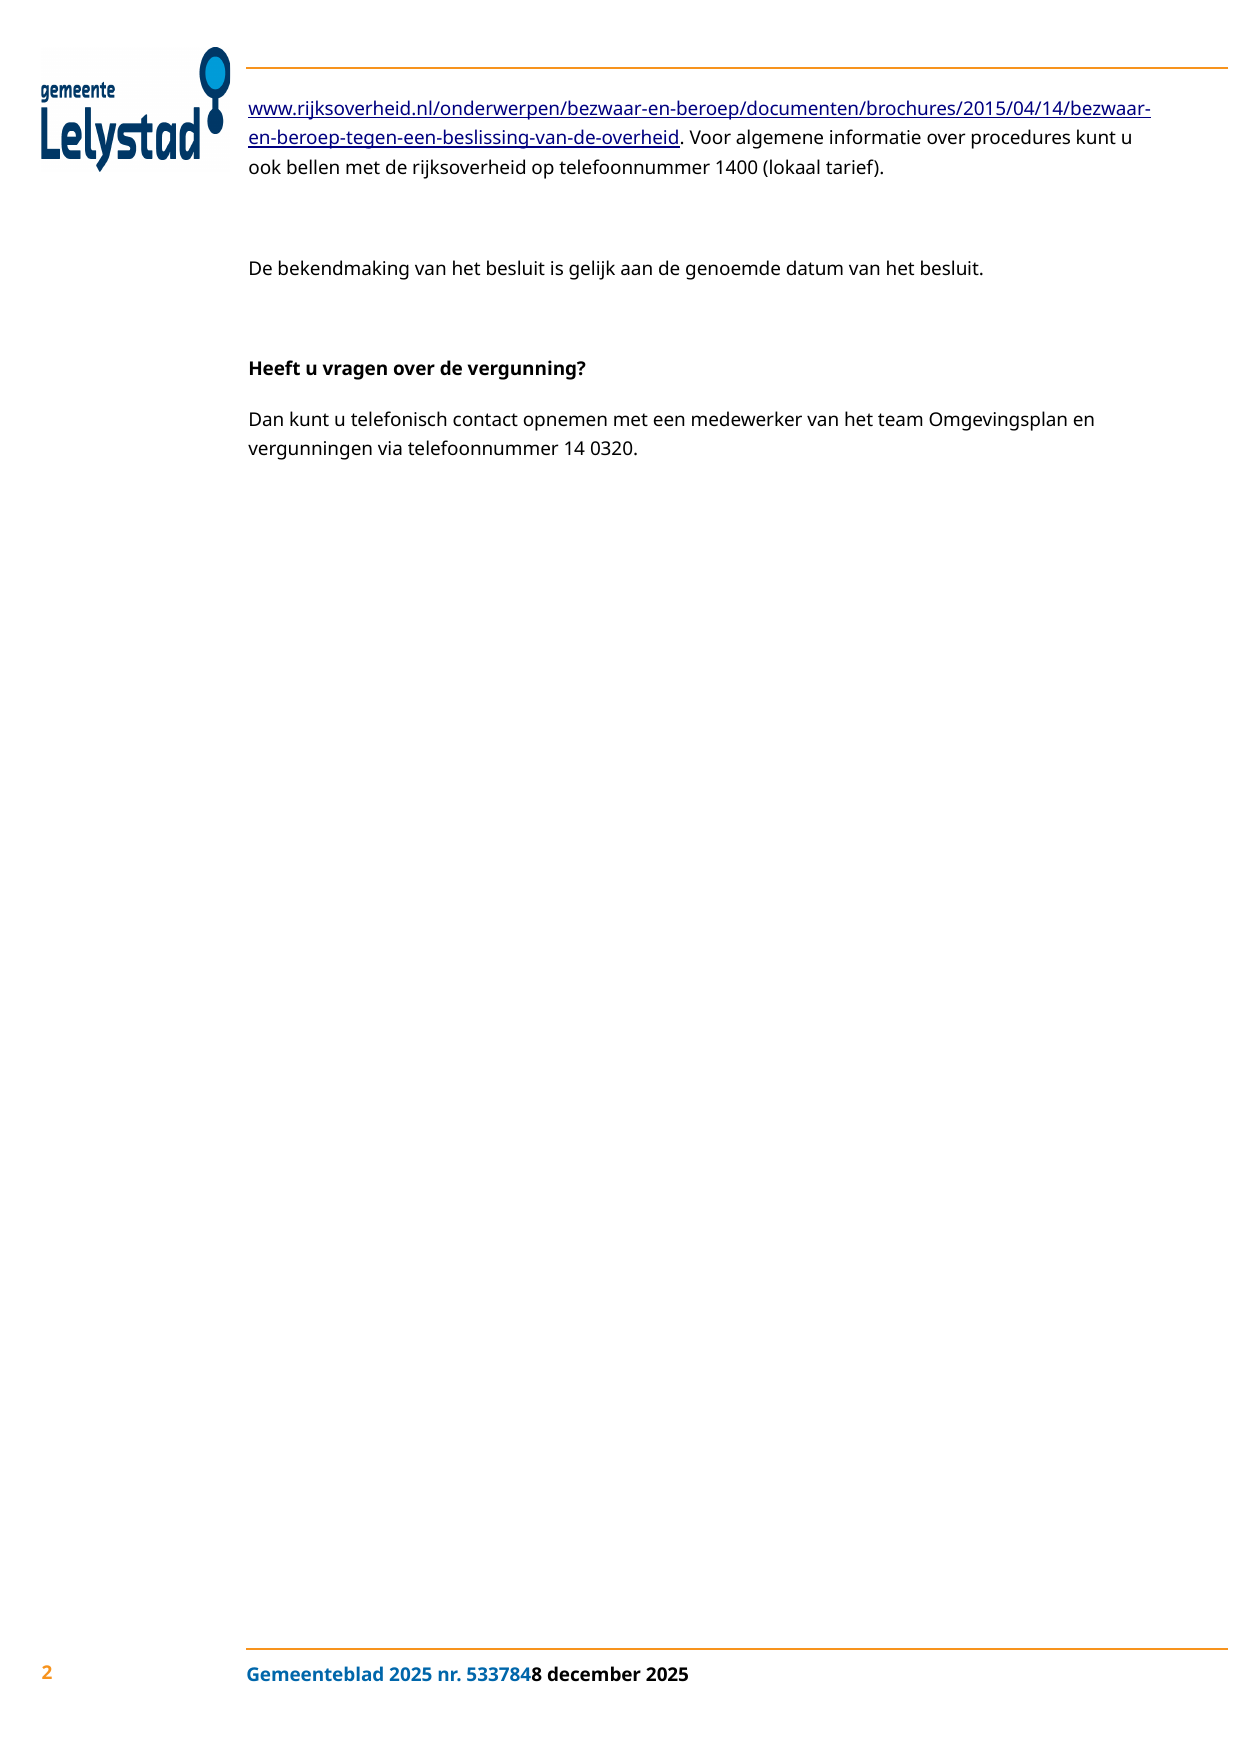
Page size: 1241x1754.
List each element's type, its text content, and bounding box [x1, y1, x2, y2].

text www.rijksoverheid.nl/onderwerpen/bezwaar-en-beroep/documenten/brochures/2015/04/14/bezwaar-en-beroep-tegen-een-beslissing-van-de-overheid. Voor algemene informatie over procedures kunt u ook bellen met de rijksoverheid op telefoonnummer 1400 (lokaal tarief). [248, 95, 1152, 180]
text Dan kunt u telefonisch contact opnemen met een medewerker van het team Omgevingsplan en vergunningen via telefoonnummer 14 0320. [248, 406, 1152, 461]
picture [41, 47, 231, 172]
text Heeft u vragen over de vergunning? [248, 356, 1152, 381]
text De bekendmaking van het besluit is gelijk aan de genoemde datum van het besluit. [248, 255, 1152, 281]
